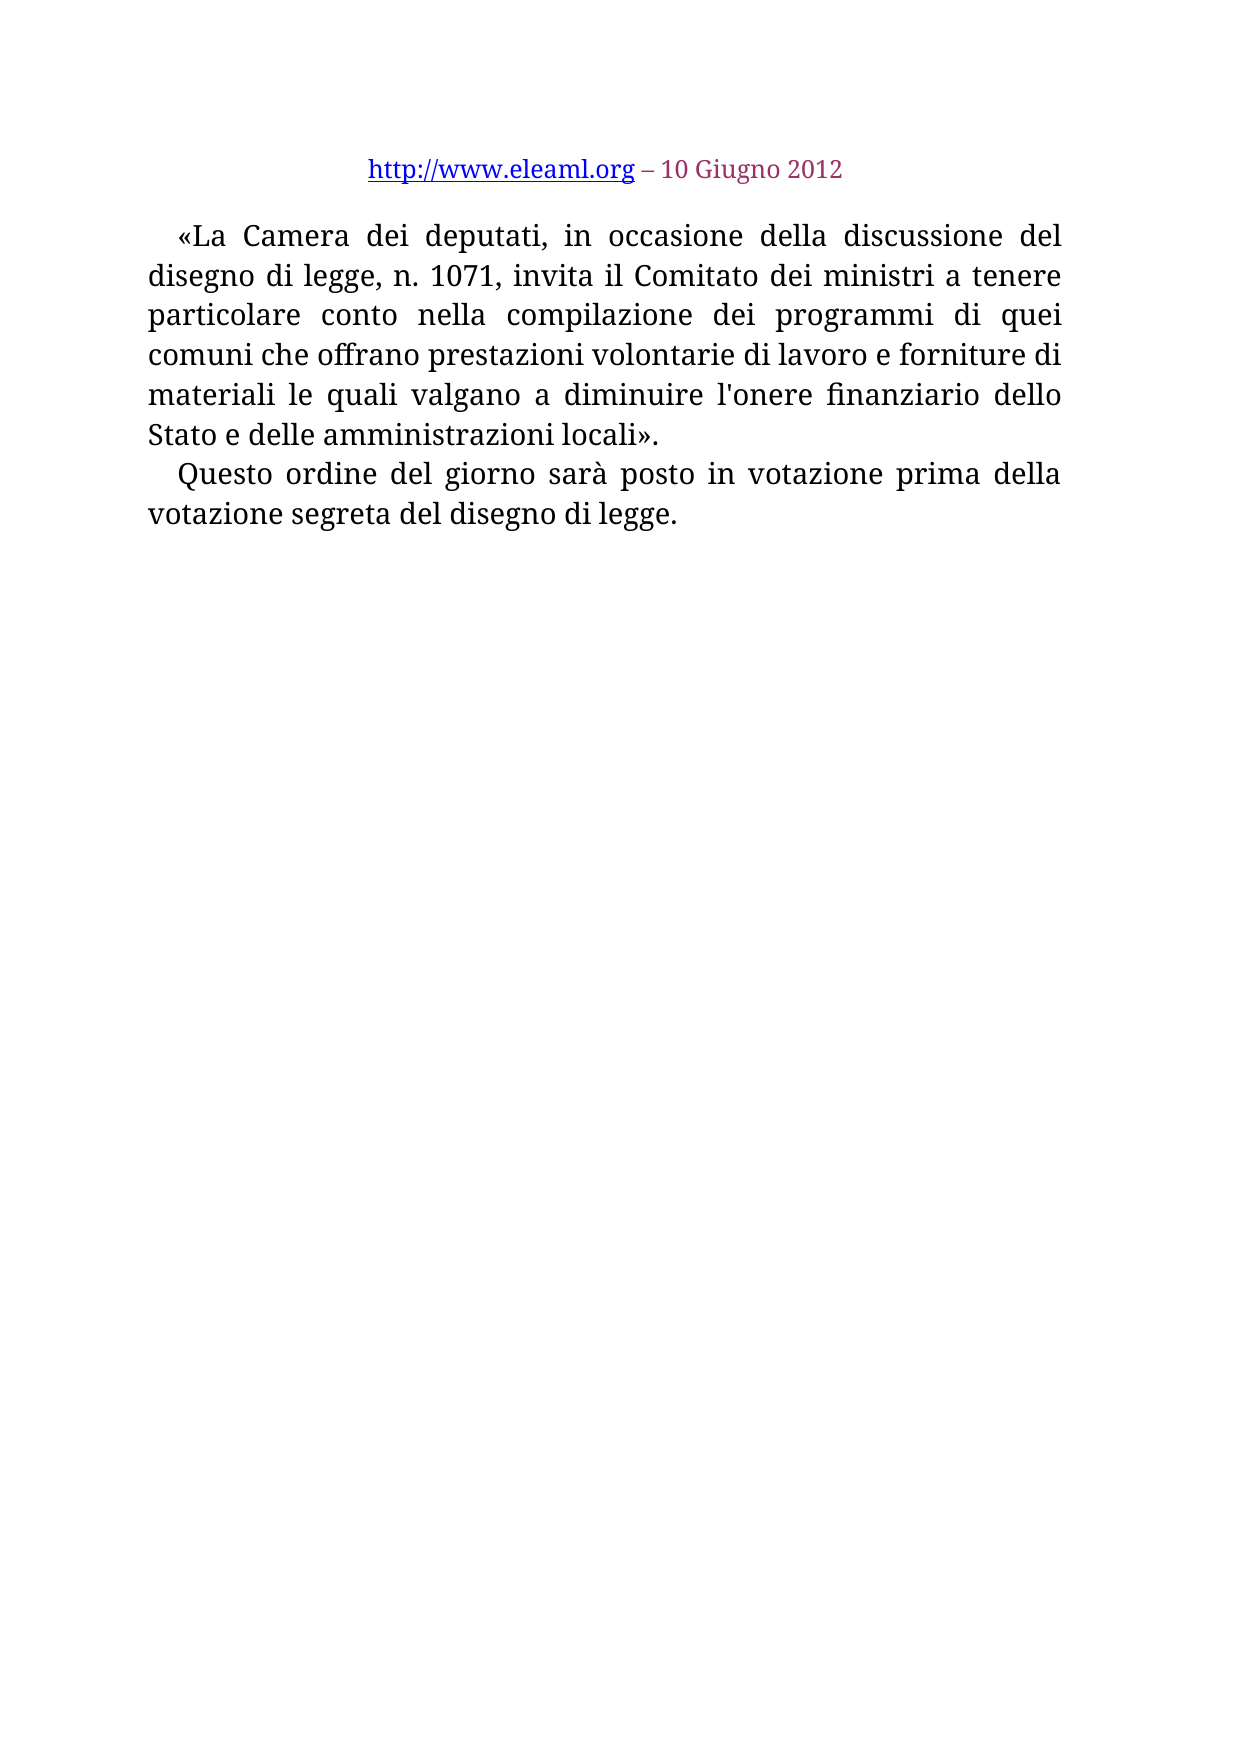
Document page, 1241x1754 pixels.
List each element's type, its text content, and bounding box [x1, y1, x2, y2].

text Questo ordine del giorno sarà posto in votazione prima della votazione segreta del disegno di legge. [148, 453, 1063, 533]
text «La Camera dei deputati, in occasione della discussione del disegno di legge, n. 1071, invita il Comitato dei ministri a tenere particolare conto nella compilazione dei programmi di quei comuni che offrano prestazioni volontarie di lavoro e forniture di materiali le quali valgano a diminuire l'onere finanziario dello Stato e delle amministrazioni locali». [148, 215, 1063, 453]
